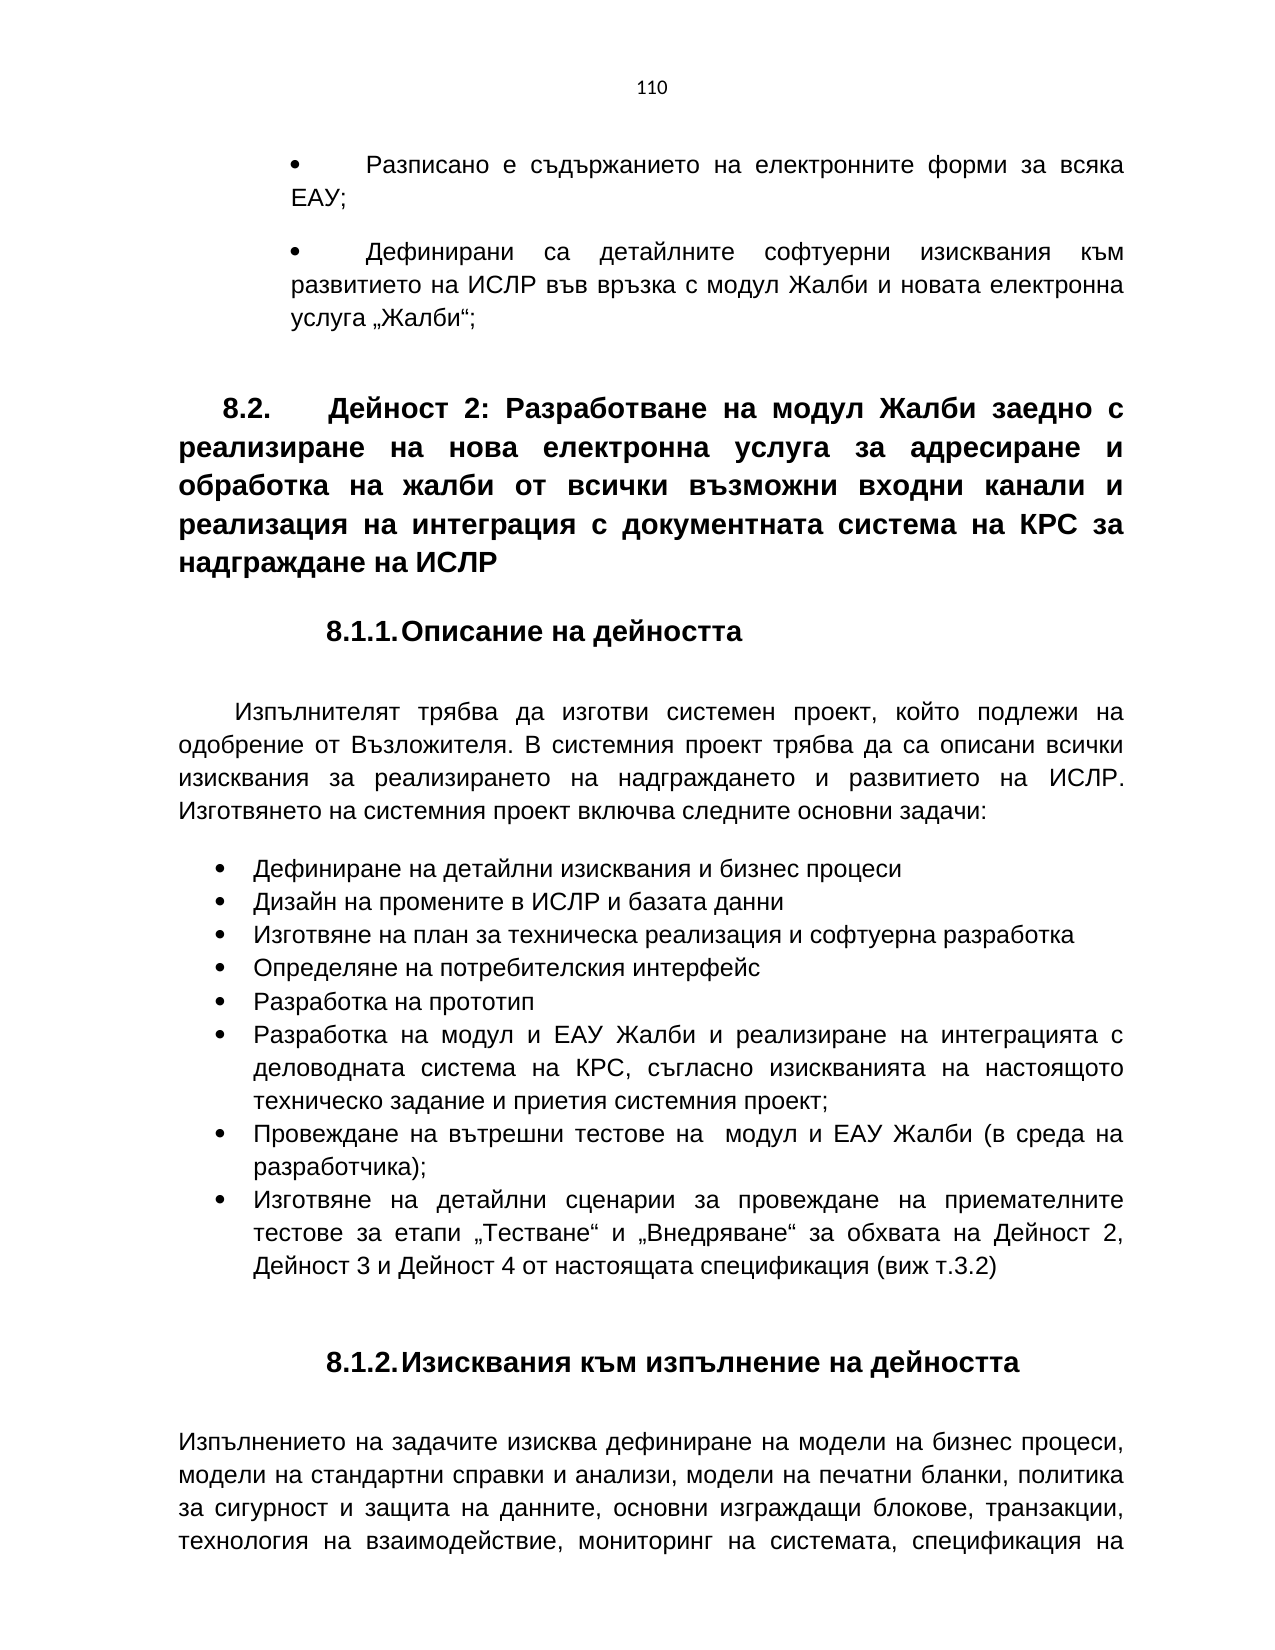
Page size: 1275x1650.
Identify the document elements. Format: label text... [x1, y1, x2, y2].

list Разписано е съдържанието на електронните форми за всяка ЕАУ; [291, 150, 1125, 212]
list Дефинирани са детайлните софтуерни изисквания към развитието на ИСЛР във връзка с модул Жалби и новата електронна услуга „Жалби“; [291, 237, 1125, 332]
list Дефиниране на детайлни изисквания и бизнес процеси [216, 854, 1125, 883]
subtitle Дейност 2: Разработване на модул Жалби заедно с реализиране на нова електронна услуга за адресиране и обработка на жалби от всички възможни входни канали и реализация на интеграция с документната система на КРС за надграждане на ИСЛР [178, 391, 1125, 579]
text Изпълнителят трябва да изготви системен проект, който подлежи на одобрение от Възложителя. В системния проект трябва да са описани всички изисквания за реализирането на надграждането и развитието на ИСЛР. Изготвянето на системния проект включва следните основни задачи: [178, 697, 1125, 825]
list Провеждане на вътрешни тестове на модул и ЕАУ Жалби (в среда на разработчика); [216, 1119, 1125, 1181]
list Изготвяне на план за техническа реализация и софтуерна разработка [216, 920, 1125, 949]
subtitle Описание на дейността [326, 614, 1125, 648]
list Определяне на потребителския интерфейс [216, 953, 1125, 982]
subtitle Изисквания към изпълнение на дейността [326, 1344, 1125, 1378]
list Разработка на модул и ЕАУ Жалби и реализиране на интеграцията с деловодната система на КРС, съгласно изискванията на настоящото техническо задание и приетия системния проект; [216, 1020, 1125, 1114]
list Изготвяне на детайлни сценарии за провеждане на приемателните тестове за етапи „Тестване“ и „Внедряване“ за обхвата на Дейност 2, Дейност 3 и Дейност 4 от настоящата спецификация (виж т.3.2) [216, 1185, 1125, 1280]
list Дизайн на промените в ИСЛР и базата данни [216, 887, 1125, 916]
text Изпълнението на задачите изисква дефиниране на модели на бизнес процеси, модели на стандартни справки и анализи, модели на печатни бланки, политика за сигурност и защита на данните, основни изграждащи блокове, транзакции, технология на взаимодействие, мониторинг на системата, спецификация на [178, 1427, 1125, 1555]
list Разработка на прототип [216, 987, 1125, 1015]
